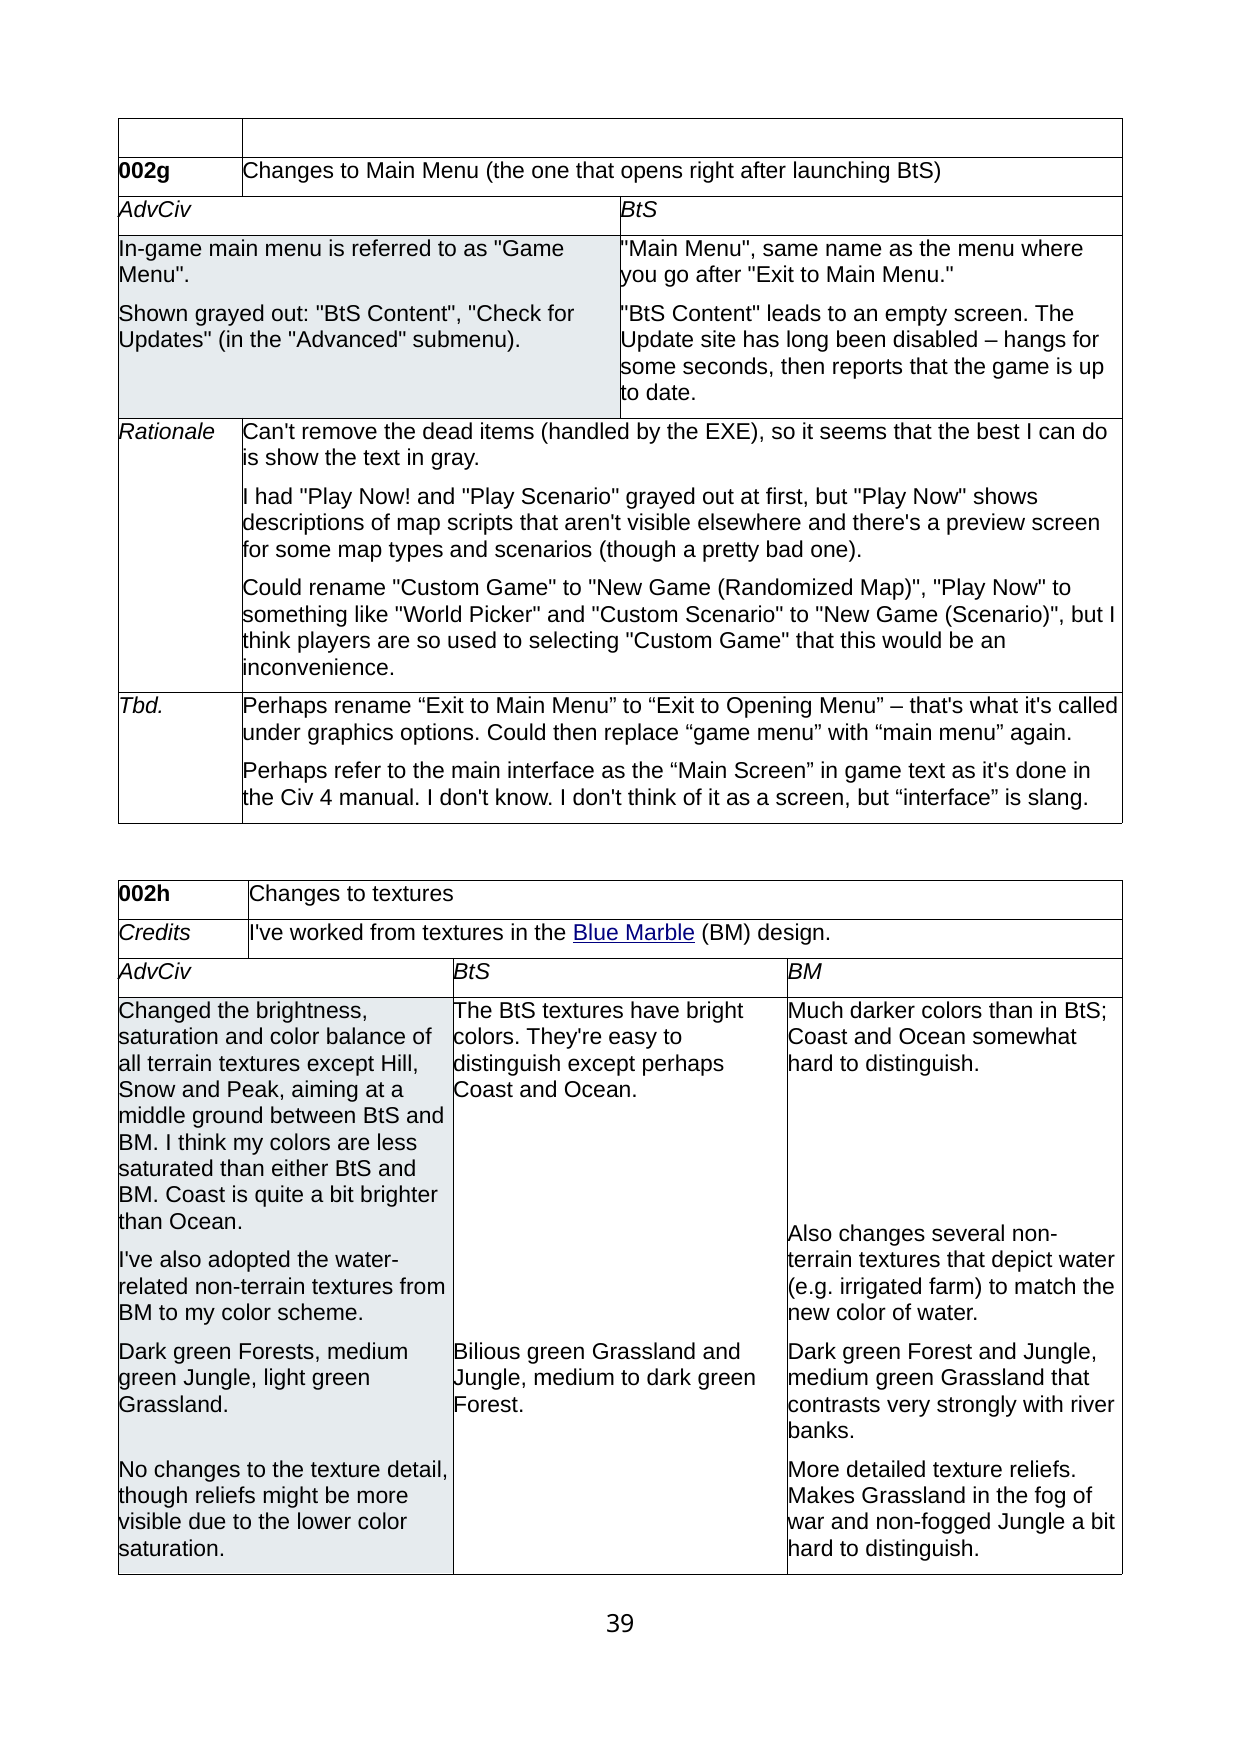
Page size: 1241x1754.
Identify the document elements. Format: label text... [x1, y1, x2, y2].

table_header 002h [119, 881, 248, 919]
table_cell "Main Menu", same name as the menu where you go after "Exit to Main Menu." "BtS Content" leads to an empty screen. The Update site has long been disabled – hangs for some seconds, then reports that the game is up to date. [621, 236, 1122, 418]
table_header Changes to textures [249, 881, 1122, 919]
table_cell AdvCiv [119, 959, 453, 997]
table_cell Much darker colors than in BtS; Coast and Ocean somewhat hard to distinguish. Also changes several non-terrain textures that depict water (e.g. irrigated farm) to match the new color of water. Dark green Forest and Jungle, medium green Grassland that contrasts very strongly with river banks. More detailed texture reliefs. Makes Grassland in the fog of war and non-fogged Jungle a bit hard to distinguish. [788, 998, 1122, 1573]
table_cell Tbd. [119, 693, 242, 822]
table_cell [119, 119, 242, 157]
table_cell AdvCiv [119, 197, 620, 235]
table_cell Rationale [119, 419, 242, 692]
table_cell The BtS textures have bright colors. They're easy to distinguish except perhaps Coast and Ocean. Bilious green Grassland and Jungle, medium to dark green Forest. [454, 998, 787, 1573]
table_cell BtS [454, 959, 787, 997]
table_cell Can't remove the dead items (handled by the EXE), so it seems that the best I can do is show the text in gray. I had "Play Now! and "Play Scenario" grayed out at first, but "Play Now" shows descriptions of map scripts that aren't visible elsewhere and there's a preview screen for some map types and scenarios (though a pretty bad one). Could rename "Custom Game" to "New Game (Randomized Map)", "Play Now" to something like "World Picker" and "Custom Scenario" to "New Game (Scenario)", but I think players are so used to selecting "Custom Game" that this would be an inconvenience. [243, 419, 1122, 692]
table_cell 002g [119, 158, 242, 196]
table_cell Credits [119, 920, 248, 958]
table_cell [243, 119, 1122, 157]
table_cell Changed the brightness, saturation and color balance of all terrain textures except Hill, Snow and Peak, aiming at a middle ground between BtS and BM. I think my colors are less saturated than either BtS and BM. Coast is quite a bit brighter than Ocean. I've also adopted the water-related non-terrain textures from BM to my color scheme. Dark green Forests, medium green Jungle, light green Grassland. No changes to the texture detail, though reliefs might be more visible due to the lower color saturation. [119, 998, 453, 1573]
table_cell In-game main menu is referred to as "Game Menu". Shown grayed out: "BtS Content", "Check for Updates" (in the "Advanced" submenu). [119, 236, 620, 418]
table_cell Perhaps rename “Exit to Main Menu” to “Exit to Opening Menu” – that's what it's called under graphics options. Could then replace “game menu” with “main menu” again. Perhaps refer to the main interface as the “Main Screen” in game text as it's done in the Civ 4 manual. I don't know. I don't think of it as a screen, but “interface” is slang. [243, 693, 1122, 822]
table_cell BtS [621, 197, 1122, 235]
table_cell BM [788, 959, 1122, 997]
table_cell I've worked from textures in the Blue Marble (BM) design. [249, 920, 1122, 958]
table_cell Changes to Main Menu (the one that opens right after launching BtS) [243, 158, 1122, 196]
